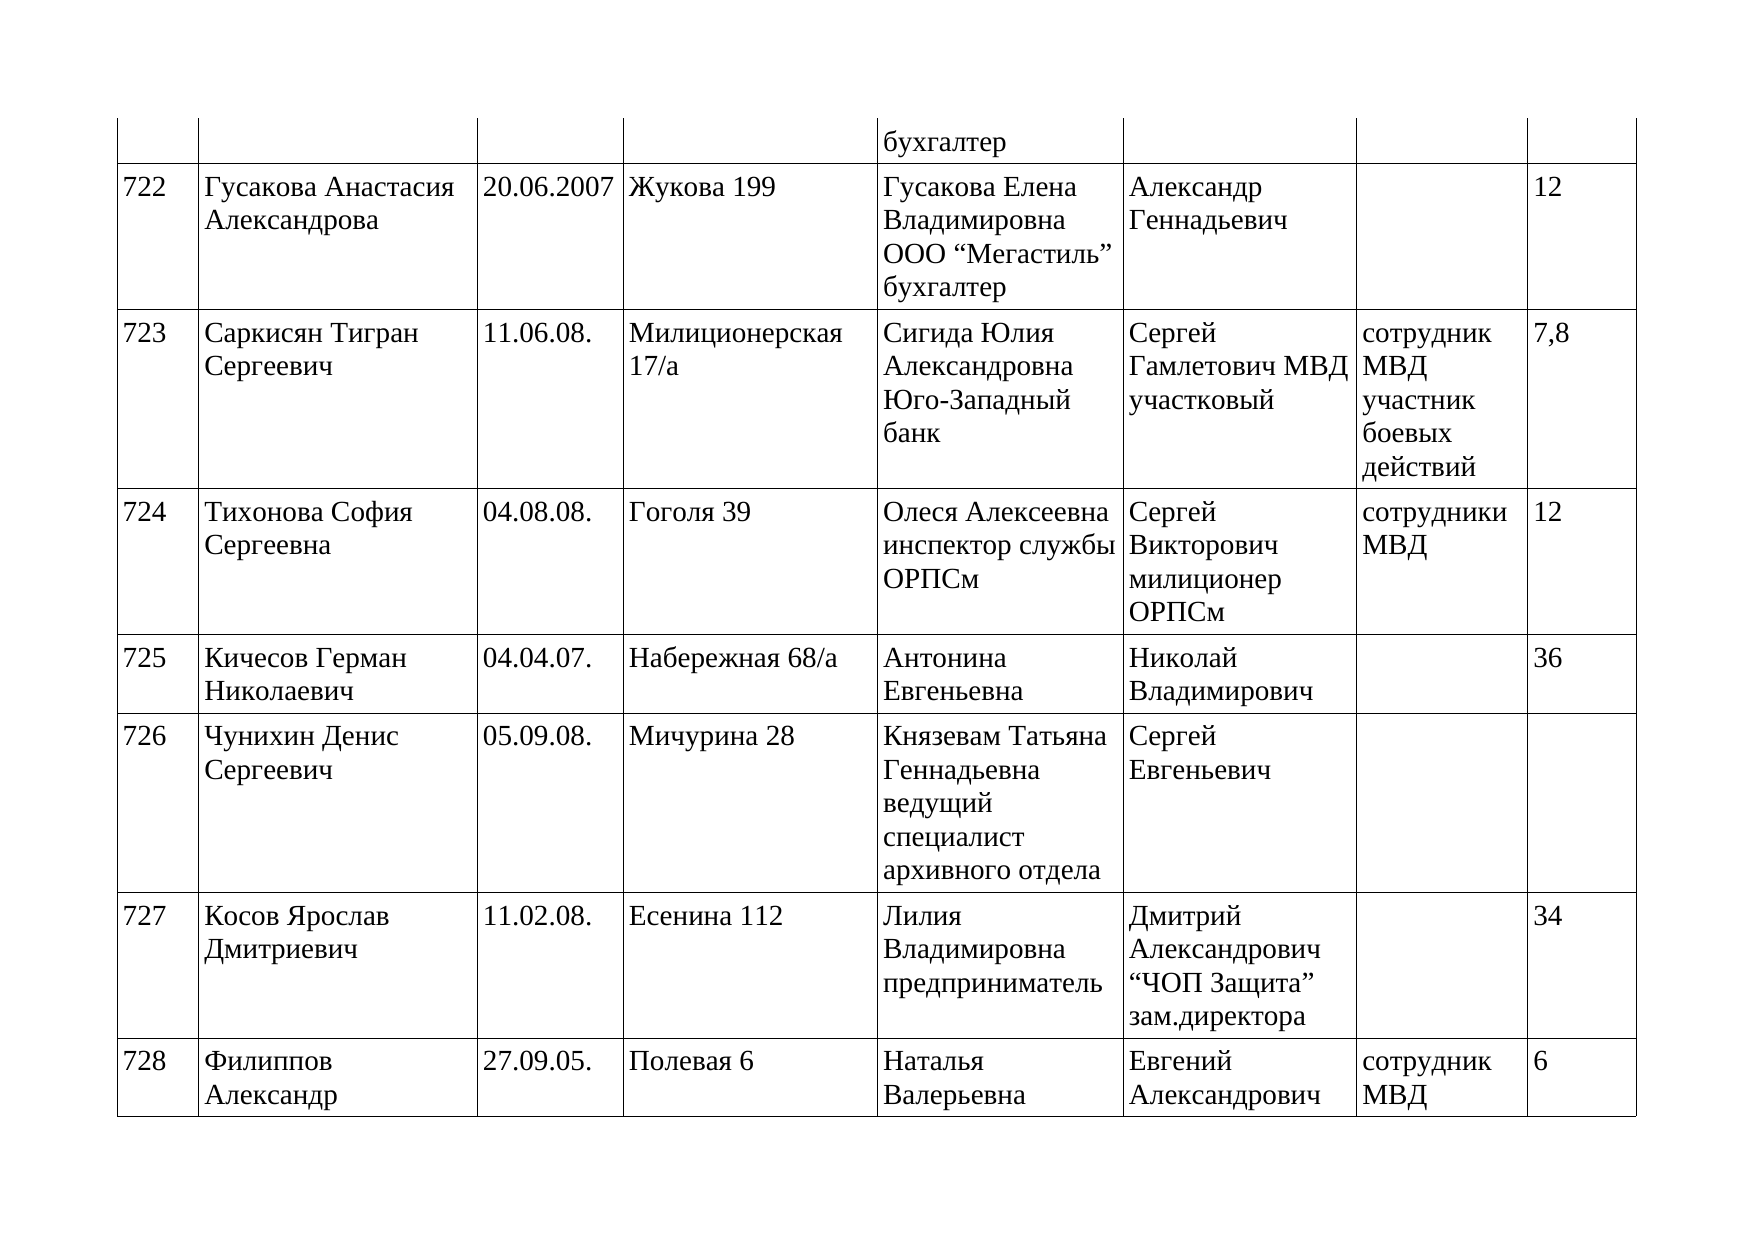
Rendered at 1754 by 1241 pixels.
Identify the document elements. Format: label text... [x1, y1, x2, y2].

table_cell [1124, 118, 1356, 163]
table_cell 20.06.2007 [478, 164, 623, 309]
table_cell 724 [118, 489, 198, 634]
table_cell [1357, 714, 1527, 892]
table_cell 727 [118, 893, 198, 1038]
table_cell Гоголя 39 [624, 489, 877, 634]
table_cell Косов Ярослав Дмитриевич [199, 893, 477, 1038]
table_cell сотрудник МВД [1357, 1039, 1527, 1116]
table_cell Сергей Викторович милиционер ОРПСм [1124, 489, 1356, 634]
table_cell 12 [1528, 489, 1636, 634]
table_cell Гусакова Анастасия Александрова [199, 164, 477, 309]
table_cell [118, 118, 198, 163]
table_cell Олеся Алексеевна инспектор службы ОРПСм [878, 489, 1123, 634]
table_cell 36 [1528, 635, 1636, 713]
table_cell 27.09.05. [478, 1039, 623, 1116]
table_cell Сигида Юлия Александровна Юго-Западный банк [878, 310, 1123, 488]
table_cell 6 [1528, 1039, 1636, 1116]
table_cell Сергей Гамлетович МВД участковый [1124, 310, 1356, 488]
table_cell Полевая 6 [624, 1039, 877, 1116]
table_cell 11.02.08. [478, 893, 623, 1038]
table_cell [199, 118, 477, 163]
table_cell [1357, 164, 1527, 309]
table_cell Жукова 199 [624, 164, 877, 309]
table_cell 723 [118, 310, 198, 488]
table_cell Есенина 112 [624, 893, 877, 1038]
table_cell [624, 118, 877, 163]
table_cell 726 [118, 714, 198, 892]
table_cell Николай Владимирович [1124, 635, 1356, 713]
table_cell [1357, 635, 1527, 713]
table_cell 34 [1528, 893, 1636, 1038]
table_cell Мичурина 28 [624, 714, 877, 892]
table_cell [1528, 714, 1636, 892]
table_cell 05.09.08. [478, 714, 623, 892]
table_cell Антонина Евгеньевна [878, 635, 1123, 713]
table_cell Евгений Александрович [1124, 1039, 1356, 1116]
table_cell 722 [118, 164, 198, 309]
table_cell Филиппов Александр [199, 1039, 477, 1116]
table_cell Александр Геннадьевич [1124, 164, 1356, 309]
table_cell Тихонова София Сергеевна [199, 489, 477, 634]
table_cell 7,8 [1528, 310, 1636, 488]
table_cell Дмитрий Александрович “ЧОП Защита” зам.директора [1124, 893, 1356, 1038]
table_cell Чунихин Денис Сергеевич [199, 714, 477, 892]
table_cell [1528, 118, 1636, 163]
table_cell [1357, 118, 1527, 163]
table_cell 04.08.08. [478, 489, 623, 634]
table_cell сотрудники МВД [1357, 489, 1527, 634]
table_cell 04.04.07. [478, 635, 623, 713]
table_cell Милиционерская 17/а [624, 310, 877, 488]
table_cell 725 [118, 635, 198, 713]
table_cell Наталья Валерьевна [878, 1039, 1123, 1116]
table_cell [1357, 893, 1527, 1038]
table_cell Сергей Евгеньевич [1124, 714, 1356, 892]
table_cell сотрудник МВД участник боевых действий [1357, 310, 1527, 488]
table_cell 12 [1528, 164, 1636, 309]
table_cell 11.06.08. [478, 310, 623, 488]
table_cell Саркисян Тигран Сергеевич [199, 310, 477, 488]
table_cell [478, 118, 623, 163]
table_cell Кичесов Герман Николаевич [199, 635, 477, 713]
table_cell Лилия Владимировна предприниматель [878, 893, 1123, 1038]
table_cell бухгалтер [878, 118, 1123, 163]
table_cell 728 [118, 1039, 198, 1116]
table_cell Князевам Татьяна Геннадьевна ведущий специалист архивного отдела [878, 714, 1123, 892]
table_cell Гусакова Елена Владимировна ООО “Мегастиль” бухгалтер [878, 164, 1123, 309]
table_cell Набережная 68/а [624, 635, 877, 713]
